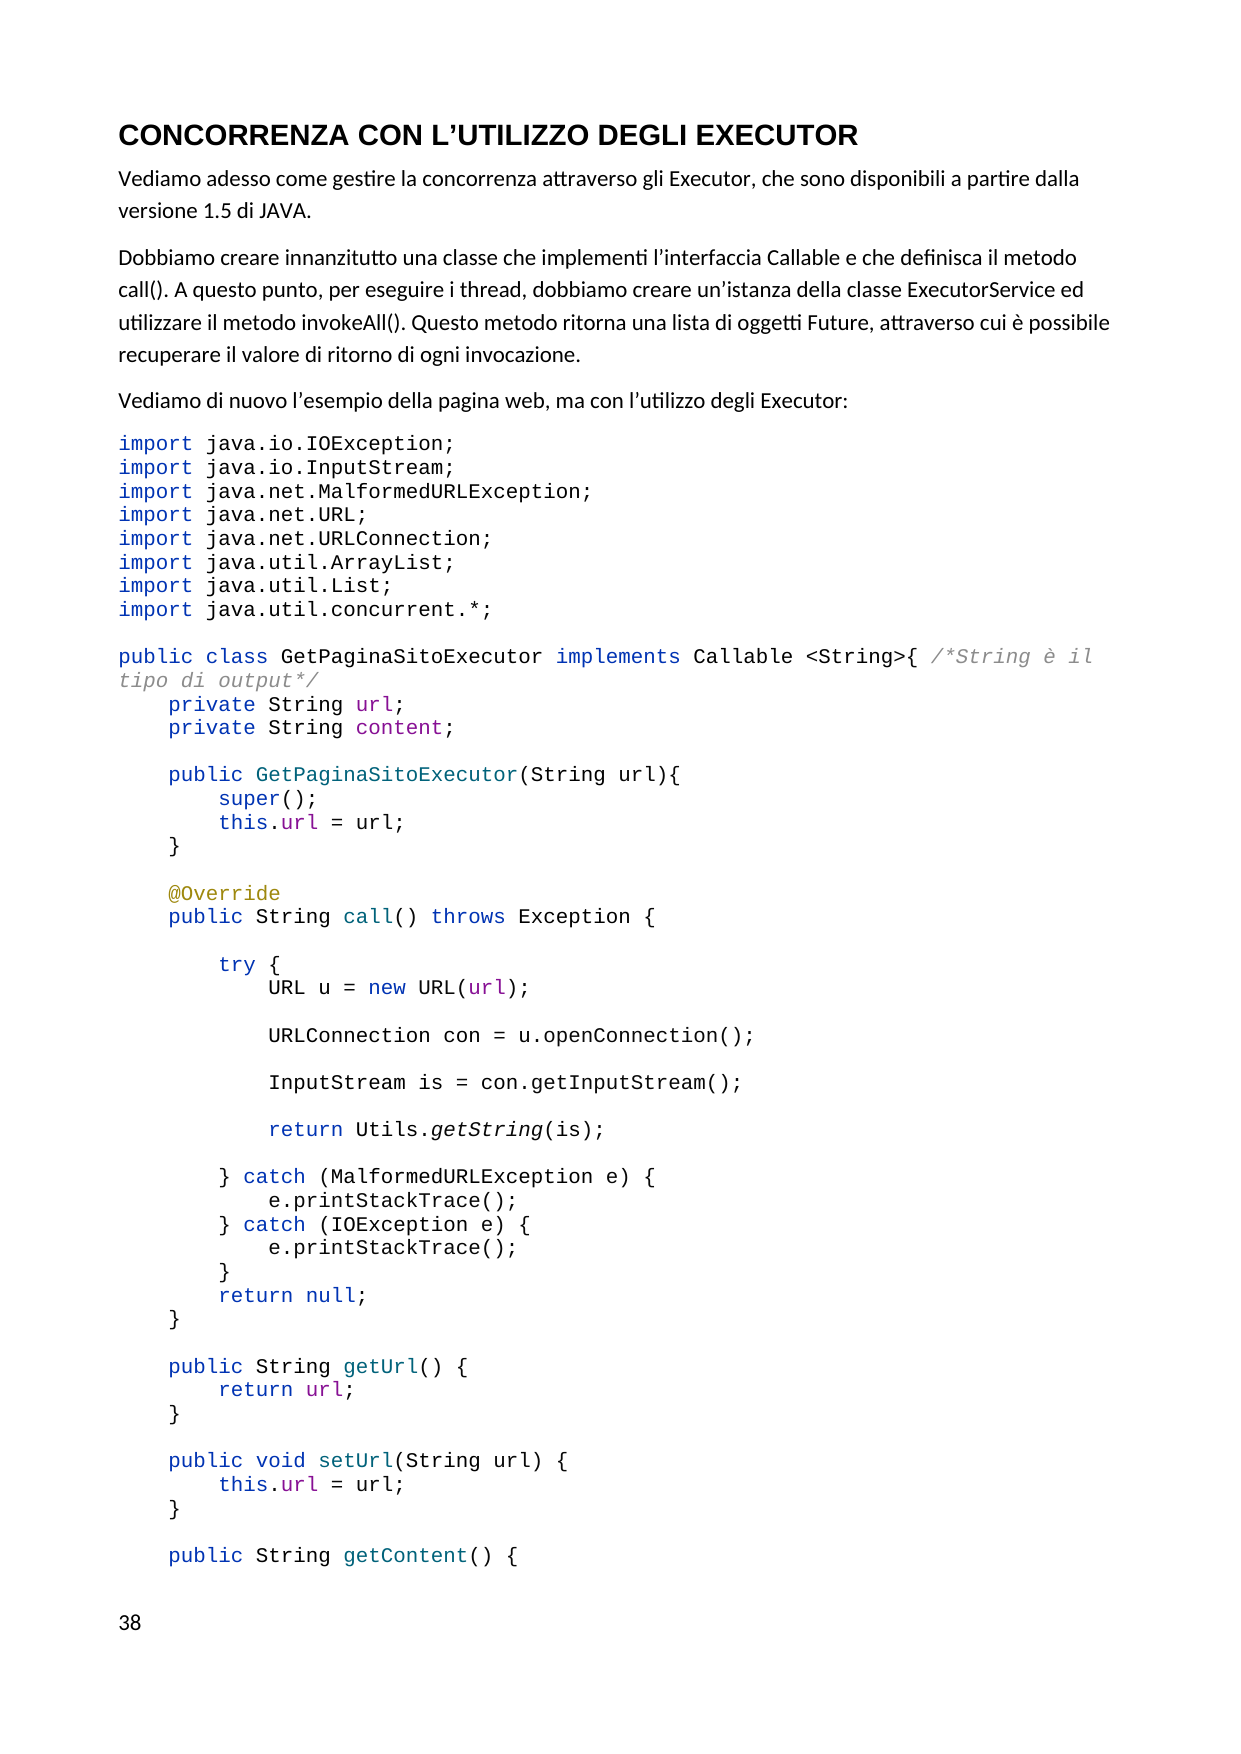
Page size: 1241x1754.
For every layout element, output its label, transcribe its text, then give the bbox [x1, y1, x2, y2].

text Vediamo di nuovo l’esempio della pagina web, ma con l’utilizzo degli Executor: [118, 387, 1122, 415]
text Dobbiamo creare innanzitutto una classe che implementi l’interfaccia Callable e che definisca il metodo call(). A questo punto, per eseguire i thread, dobbiamo creare un’istanza della classe ExecutorService ed utilizzare il metodo invokeAll(). Questo metodo ritorna una lista di oggetti Future, attraverso cui è possibile recuperare il valore di ritorno di ogni invocazione. [118, 243, 1122, 368]
text Vediamo adesso come gestire la concorrenza attraverso gli Executor, che sono disponibili a partire dalla versione 1.5 di JAVA. [118, 164, 1122, 224]
subtitle CONCORRENZA CON L’UTILIZZO DEGLI EXECUTOR [118, 118, 1122, 152]
text import java.io.IOException; import java.io.InputStream; import java.net.MalformedURLException; import java.net.URL; import java.net.URLConnection; import java.util.ArrayList; import java.util.List; import java.util.concurrent.*; public class GetPaginaSitoExecutor implements Callable <String>{ /*String è il tipo di output*/ private String url; private String content; public GetPaginaSitoExecutor(String url){ super(); this.url = url; } @Override public String call() throws Exception { try { URL u = new URL(url); URLConnection con = u.openConnection(); InputStream is = con.getInputStream(); return Utils.getString(is); } catch (MalformedURLException e) { e.printStackTrace(); } catch (IOException e) { e.printStackTrace(); } return null; } public String getUrl() { return url; } public void setUrl(String url) { this.url = url; } public String getContent() { [118, 433, 1122, 1568]
